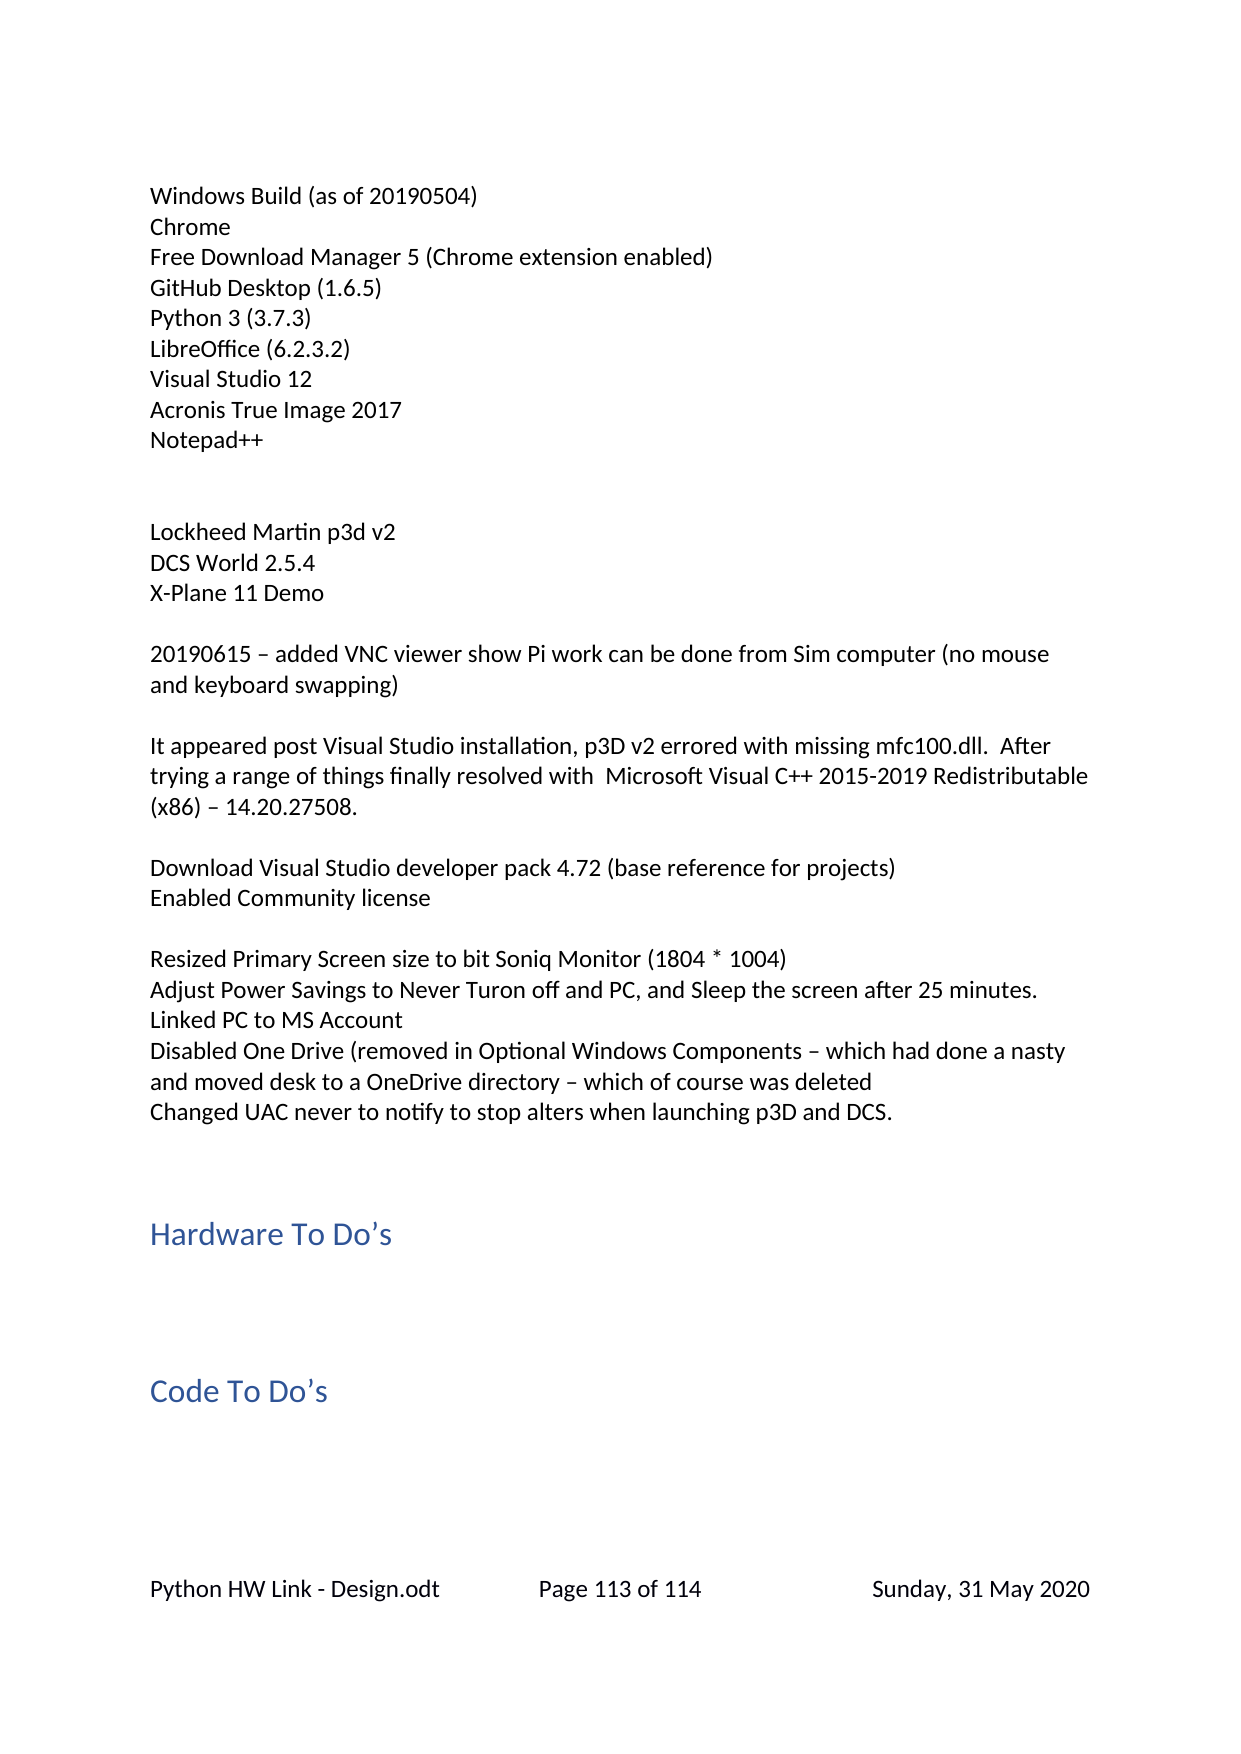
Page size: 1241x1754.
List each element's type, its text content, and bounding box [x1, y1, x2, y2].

text Download Visual Studio developer pack 4.72 (base reference for projects) [150, 852, 1090, 882]
text Notepad++ [150, 425, 1090, 455]
text Lockheed Martin p3d v2 [150, 516, 1090, 547]
subtitle Code To Do’s [150, 1370, 1090, 1411]
text GitHub Desktop (1.6.5) [150, 272, 1090, 303]
text 20190615 – added VNC viewer show Pi work can be done from Sim computer (no mouse and keyboard swapping) [150, 638, 1090, 699]
text Adjust Power Savings to Never Turon off and PC, and Sleep the screen after 25 minutes. [150, 974, 1090, 1004]
text It appeared post Visual Studio installation, p3D v2 errored with missing mfc100.dll. After trying a range of things finally resolved with Microsoft Visual C++ 2015-2019 Redistributable (x86) – 14.20.27508. [150, 730, 1090, 821]
subtitle Hardware To Do’s [150, 1213, 1090, 1253]
text Linked PC to MS Account [150, 1004, 1090, 1035]
text Chrome [150, 211, 1090, 242]
text X-Plane 11 Demo [150, 577, 1090, 608]
text LibreOffice (6.2.3.2) [150, 333, 1090, 364]
text Free Download Manager 5 (Chrome extension enabled) [150, 242, 1090, 272]
text Enabled Community license [150, 882, 1090, 913]
text Disabled One Drive (removed in Optional Windows Components – which had done a nasty and moved desk to a OneDrive directory – which of course was deleted [150, 1035, 1090, 1096]
text Changed UAC never to notify to stop alters when launching p3D and DCS. [150, 1096, 1090, 1127]
text Visual Studio 12 [150, 364, 1090, 394]
text Python 3 (3.7.3) [150, 303, 1090, 333]
text Resized Primary Screen size to bit Soniq Monitor (1804 * 1004) [150, 943, 1090, 974]
text DCS World 2.5.4 [150, 547, 1090, 577]
text Acronis True Image 2017 [150, 394, 1090, 425]
text Windows Build (as of 20190504) [150, 181, 1090, 211]
